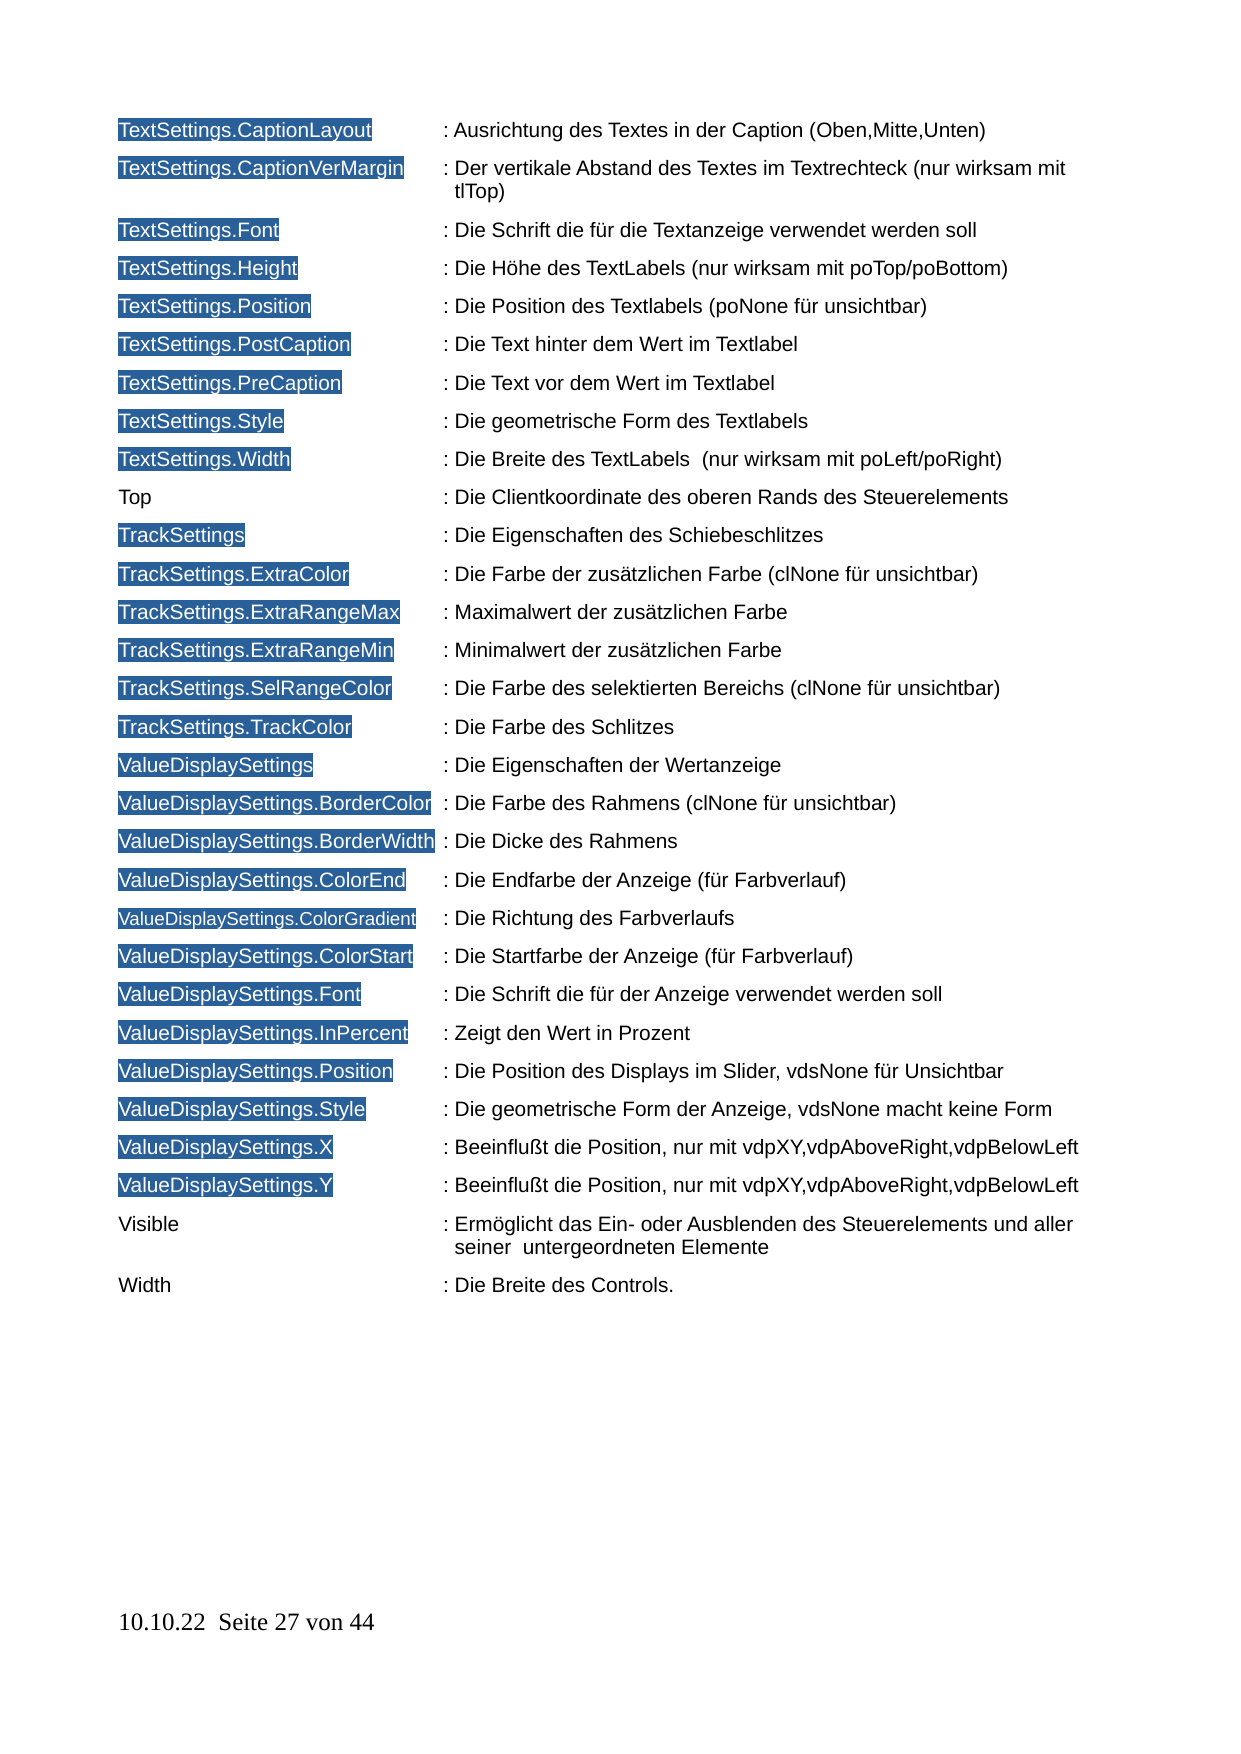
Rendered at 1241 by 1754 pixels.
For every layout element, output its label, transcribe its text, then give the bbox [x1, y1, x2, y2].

text Visible : Ermöglicht das Ein- oder Ausblenden des Steuerelements und aller seiner untergeordneten Elemente [118, 1212, 1122, 1259]
text TrackSettings.ExtraColor : Die Farbe der zusätzlichen Farbe (clNone für unsichtbar) [118, 562, 1122, 586]
text TextSettings.PreCaption : Die Text vor dem Wert im Textlabel [118, 371, 1122, 395]
text TrackSettings.ExtraRangeMax : Maximalwert der zusätzlichen Farbe [118, 601, 1122, 624]
text TextSettings.Position : Die Position des Textlabels (poNone für unsichtbar) [118, 295, 1122, 318]
text TrackSettings.ExtraRangeMin : Minimalwert der zusätzlichen Farbe [118, 639, 1122, 662]
text Width : Die Breite des Controls. [118, 1274, 1122, 1298]
text TextSettings.Height : Die Höhe des TextLabels (nur wirksam mit poTop/poBottom) [118, 256, 1122, 280]
text ValueDisplaySettings.ColorGradient : Die Richtung des Farbverlaufs [118, 906, 1122, 930]
text ValueDisplaySettings.BorderWidth : Die Dicke des Rahmens [118, 830, 1122, 853]
text ValueDisplaySettings.InPercent : Zeigt den Wert in Prozent [118, 1021, 1122, 1045]
text ValueDisplaySettings.Position : Die Position des Displays im Slider, vdsNone für Unsichtbar [118, 1059, 1122, 1083]
text ValueDisplaySettings : Die Eigenschaften der Wertanzeige [118, 753, 1122, 777]
text TrackSettings.TrackColor : Die Farbe des Schlitzes [118, 715, 1122, 739]
text Top : Die Clientkoordinate des oberen Rands des Steuerelements [118, 486, 1122, 509]
text ValueDisplaySettings.Font : Die Schrift die für der Anzeige verwendet werden soll [118, 983, 1122, 1006]
text ValueDisplaySettings.Style : Die geometrische Form der Anzeige, vdsNone macht keine Form [118, 1097, 1122, 1121]
text TextSettings.CaptionVerMargin : Der vertikale Abstand des Textes im Textrechteck (nur wirksam mit tlTop) [118, 156, 1122, 204]
text TextSettings.Style : Die geometrische Form des Textlabels [118, 409, 1122, 433]
text TextSettings.Width : Die Breite des TextLabels (nur wirksam mit poLeft/poRight) [118, 448, 1122, 471]
text ValueDisplaySettings.ColorEnd : Die Endfarbe der Anzeige (für Farbverlauf) [118, 868, 1122, 892]
text TextSettings.PostCaption : Die Text hinter dem Wert im Textlabel [118, 333, 1122, 357]
text TrackSettings : Die Eigenschaften des Schiebeschlitzes [118, 524, 1122, 548]
text TrackSettings.SelRangeColor : Die Farbe des selektierten Bereichs (clNone für unsichtbar) [118, 677, 1122, 701]
text ValueDisplaySettings.X : Beeinflußt die Position, nur mit vdpXY,vdpAboveRight,vdpBelowLeft [118, 1136, 1122, 1159]
text ValueDisplaySettings.Y : Beeinflußt die Position, nur mit vdpXY,vdpAboveRight,vdpBelowLeft [118, 1174, 1122, 1198]
text TextSettings.Font : Die Schrift die für die Textanzeige verwendet werden soll [118, 218, 1122, 242]
text ValueDisplaySettings.BorderColor : Die Farbe des Rahmens (clNone für unsichtbar) [118, 792, 1122, 815]
text TextSettings.CaptionLayout : Ausrichtung des Textes in der Caption (Oben,Mitte,Unten) [118, 118, 1122, 142]
text ValueDisplaySettings.ColorStart : Die Startfarbe der Anzeige (für Farbverlauf) [118, 944, 1122, 968]
